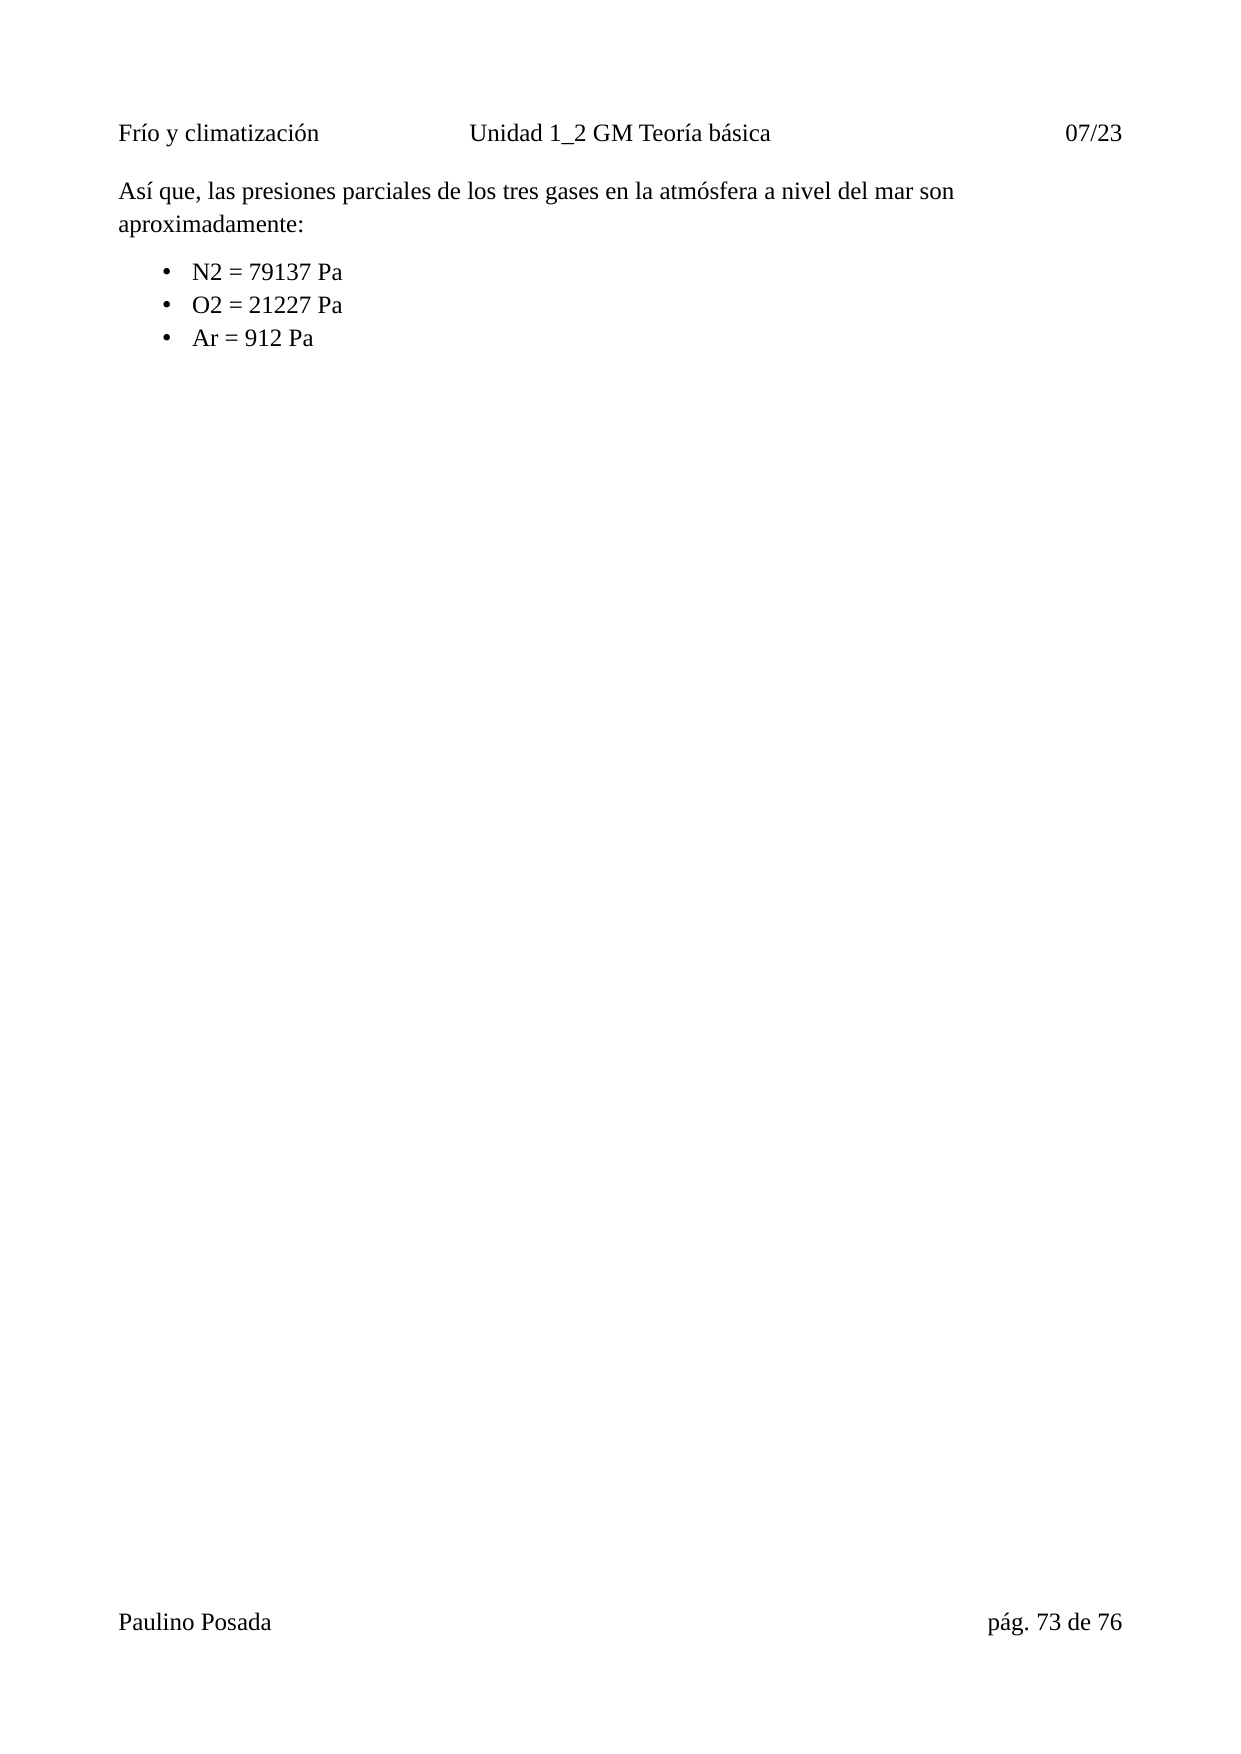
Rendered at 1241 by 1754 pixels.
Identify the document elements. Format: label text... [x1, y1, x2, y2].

list O2​ = 21227 Pa [162, 290, 1122, 319]
list Ar = 912 Pa [162, 323, 1122, 352]
text Así que, las presiones parciales de los tres gases en la atmósfera a nivel del mar son aproximadamente: [118, 176, 1122, 238]
list N2​ = 79137 Pa [162, 257, 1122, 286]
